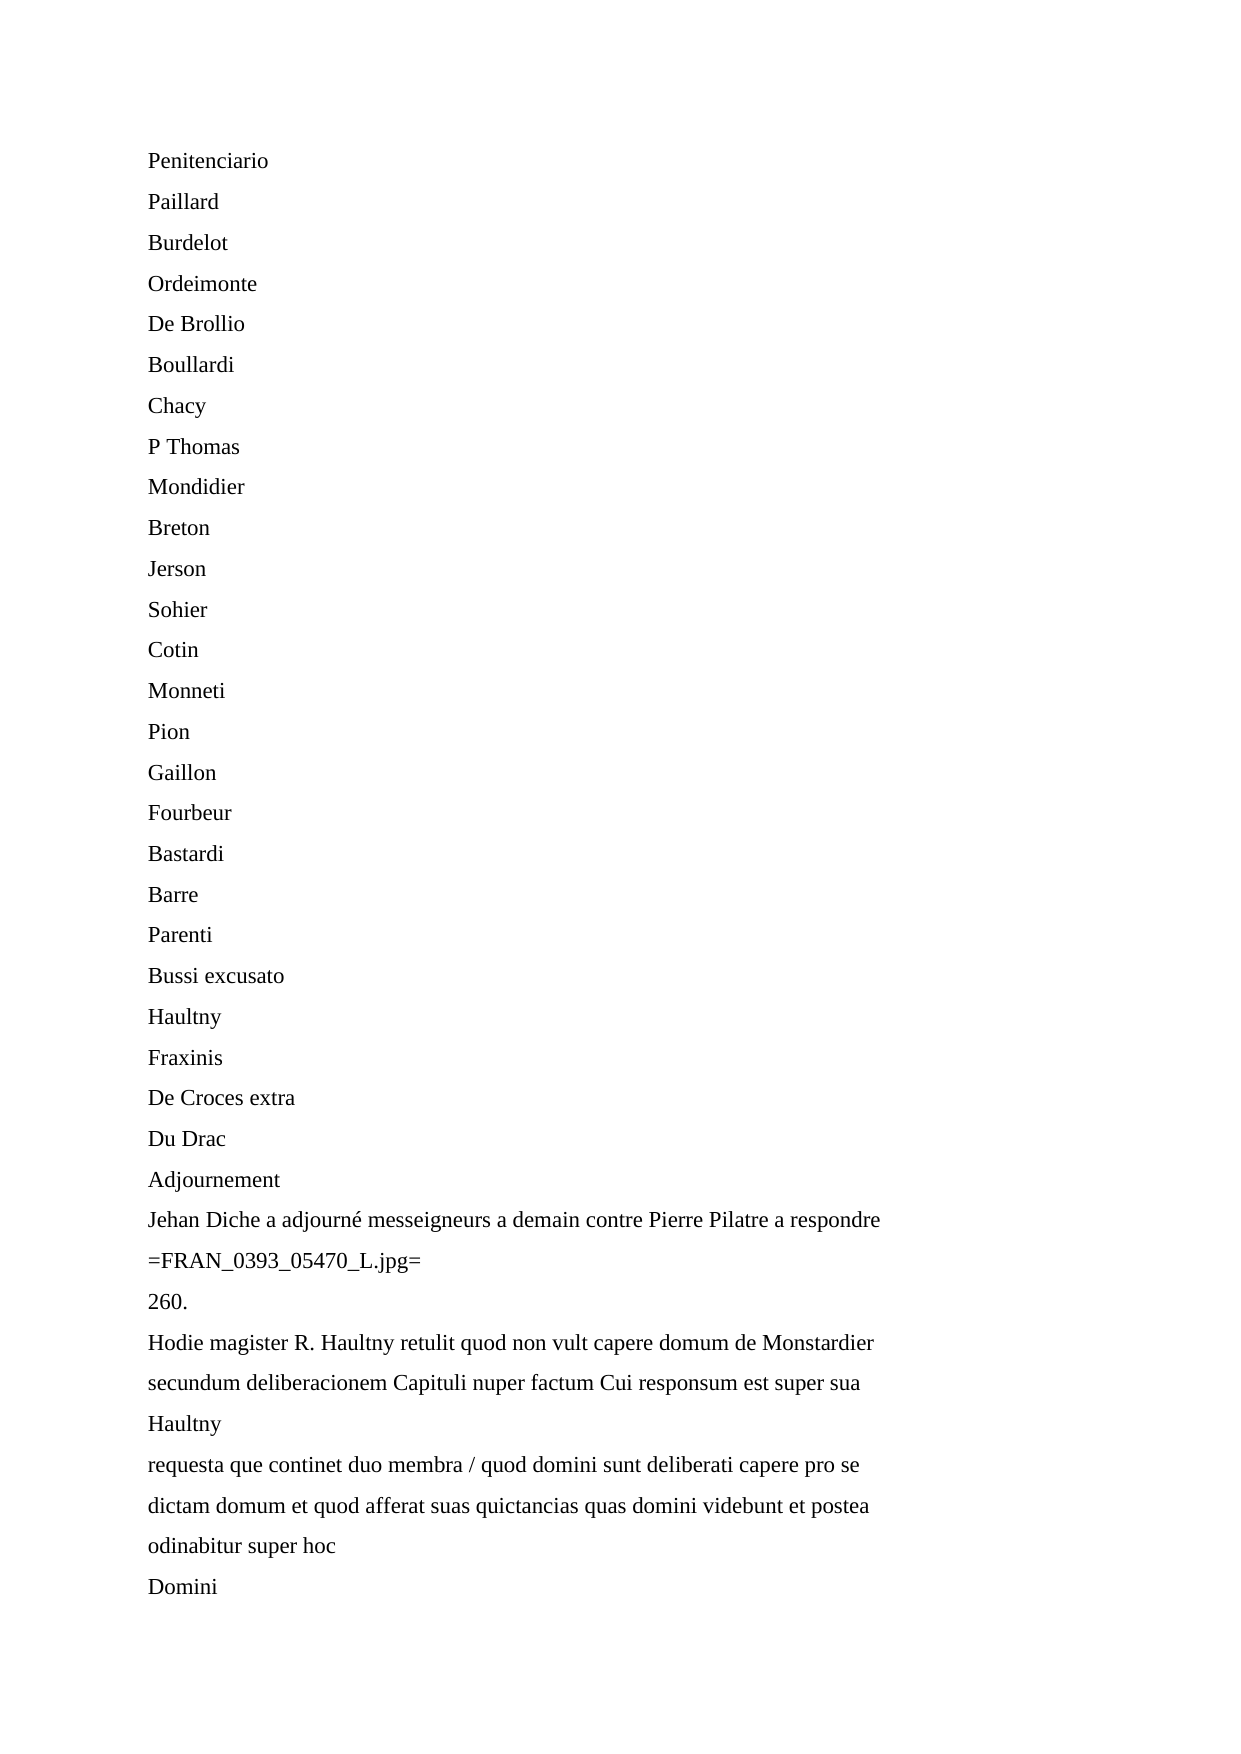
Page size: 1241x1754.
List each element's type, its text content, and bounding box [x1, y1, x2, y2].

text Boullardi [148, 351, 1093, 378]
text Sohier [148, 596, 1093, 622]
text Bastardi [148, 840, 1093, 866]
text Du Drac [148, 1125, 1093, 1151]
text Haultny [148, 1410, 1093, 1437]
text Paillard [148, 188, 1093, 215]
text Pion [148, 718, 1093, 744]
text Cotin [148, 636, 1093, 663]
text De Brollio [148, 311, 1093, 337]
text De Croces extra [148, 1084, 1093, 1111]
text dictam domum et quod afferat suas quictancias quas domini videbunt et postea [148, 1492, 1093, 1518]
text Parenti [148, 921, 1093, 948]
text Penitenciario [148, 148, 1093, 174]
text Adjournement [148, 1166, 1093, 1192]
text Monneti [148, 677, 1093, 703]
text Fourbeur [148, 799, 1093, 826]
text Chacy [148, 392, 1093, 418]
text =FRAN_0393_05470_L.jpg= [148, 1247, 1093, 1274]
text P Thomas [148, 433, 1093, 459]
text secundum deliberacionem Capituli nuper factum Cui responsum est super sua [148, 1369, 1093, 1396]
text Burdelot [148, 229, 1093, 255]
text Jerson [148, 555, 1093, 581]
text Fraxinis [148, 1044, 1093, 1070]
text Gaillon [148, 758, 1093, 785]
text Haultny [148, 1003, 1093, 1029]
text Mondidier [148, 473, 1093, 500]
text Bussi excusato [148, 962, 1093, 988]
text Jehan Diche a adjourné messeigneurs a demain contre Pierre Pilatre a respondre [148, 1207, 1093, 1233]
text odinabitur super hoc [148, 1532, 1093, 1559]
text Ordeimonte [148, 270, 1093, 296]
text requesta que continet duo membra / quod domini sunt deliberati capere pro se [148, 1451, 1093, 1477]
text Hodie magister R. Haultny retulit quod non vult capere domum de Monstardier [148, 1329, 1093, 1355]
text Domini [148, 1573, 1093, 1599]
text 260. [148, 1288, 1093, 1314]
text Barre [148, 881, 1093, 907]
text Breton [148, 514, 1093, 541]
